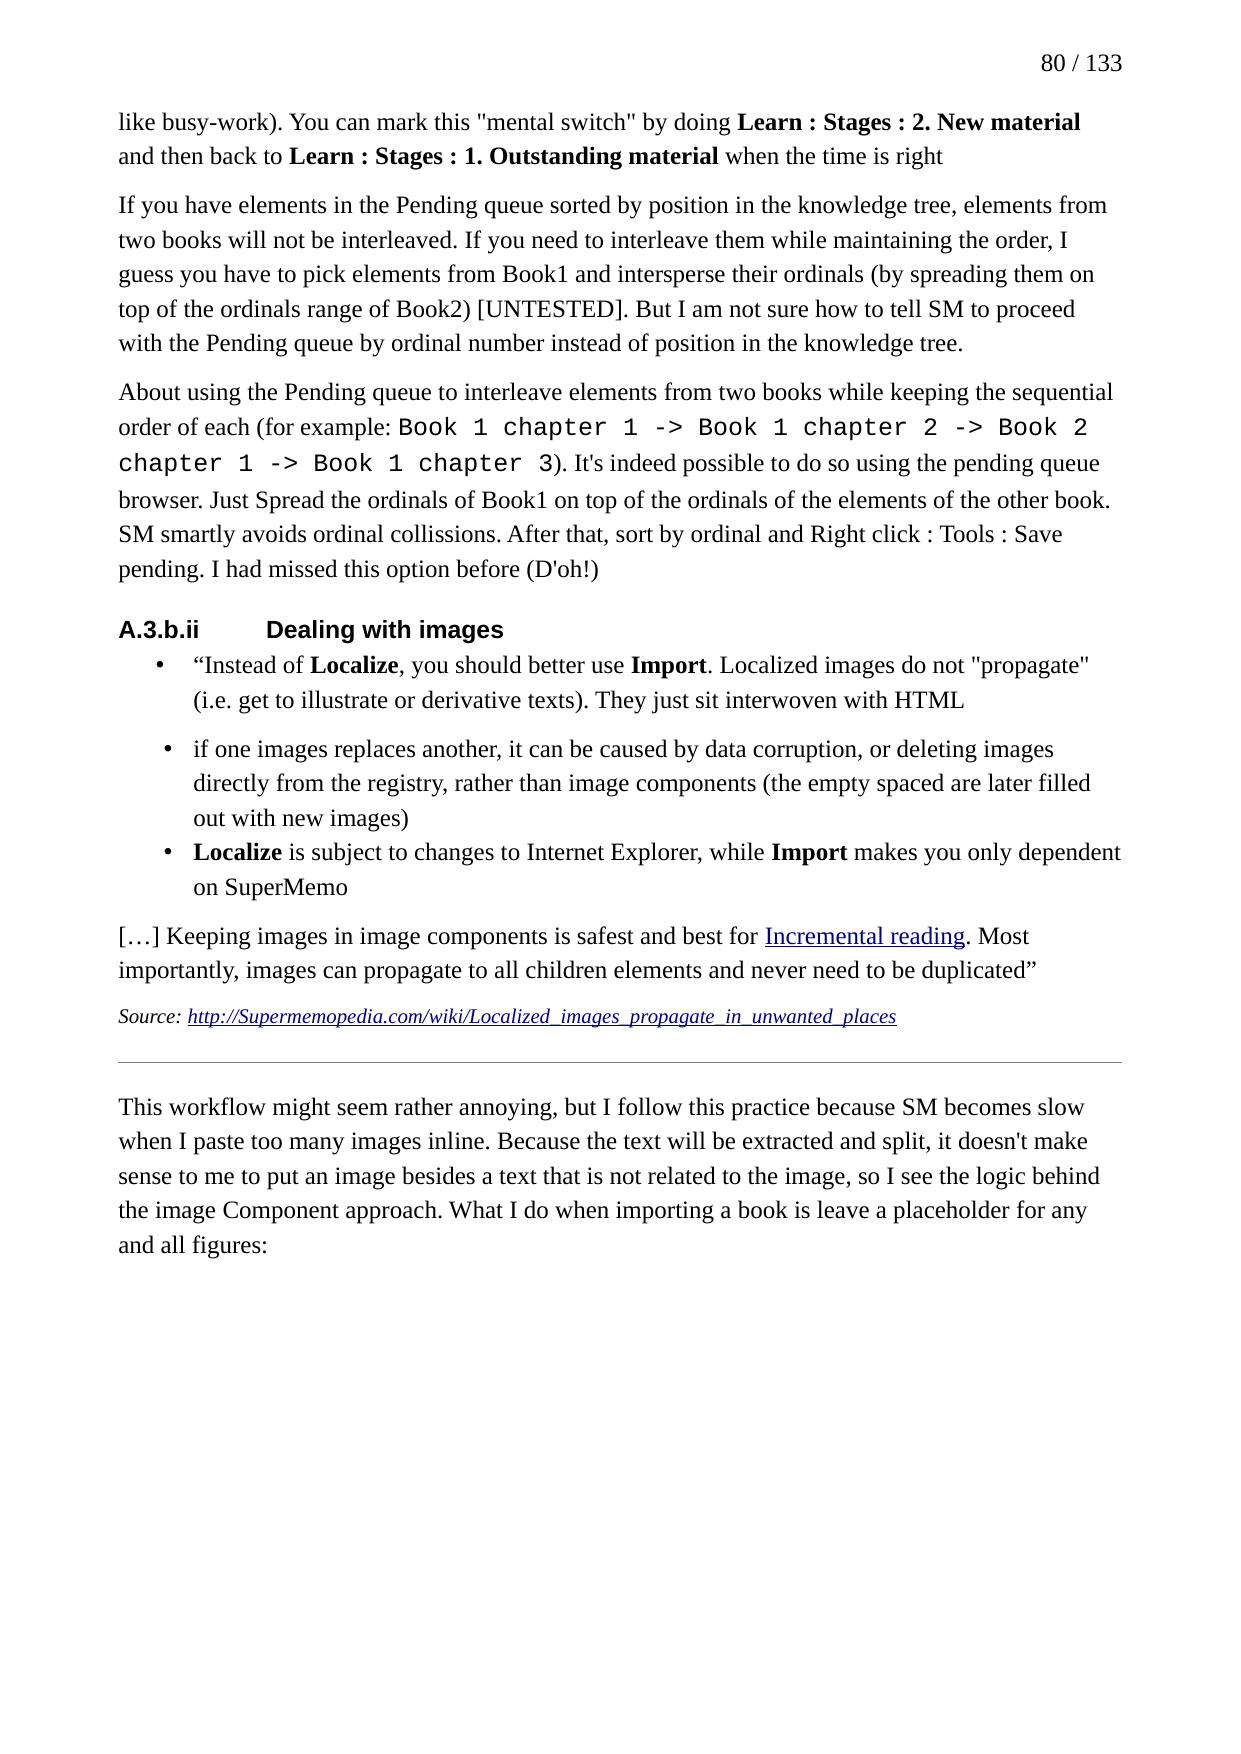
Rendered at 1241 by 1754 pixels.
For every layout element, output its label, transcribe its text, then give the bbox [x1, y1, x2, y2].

text If you have elements in the Pending queue sorted by position in the knowledge tree, elements from two books will not be interleaved. If you need to interleave them while maintaining the order, I guess you have to pick elements from Book1 and intersperse their ordinals (by spreading them on top of the ordinals range of Book2) [UNTESTED]. But I am not sure how to tell SM to proceed with the Pending queue by ordinal number instead of position in the knowledge tree. [118, 190, 1122, 357]
subtitle Dealing with images [118, 615, 1122, 644]
list Localize is subject to changes to Internet Explorer, while Import makes you only dependent on SuperMemo [164, 837, 1122, 900]
text Source: http://Supermemopedia.com/wiki/Localized_images_propagate_in_unwanted_places [118, 1004, 1122, 1028]
text About using the Pending queue to interleave elements from two books while keeping the sequential order of each (for example: Book 1 chapter 1 -> Book 1 chapter 2 -> Book 2 chapter 1 -> Book 1 chapter 3). It's indeed possible to do so using the pending queue browser. Just Spread the ordinals of Book1 on top of the ordinals of the elements of the other book. SM smartly avoids ordinal collissions. After that, sort by ordinal and Right click : Tools : Save pending. I had missed this option before (D'oh!) [118, 377, 1122, 583]
text This workflow might seem rather annoying, but I follow this practice because SM becomes slow when I paste too many images inline. Because the text will be extracted and split, it doesn't make sense to me to put an image besides a text that is not related to the image, so I see the logic behind the image Component approach. What I do when importing a book is leave a placeholder for any and all figures: [118, 1092, 1122, 1258]
list if one images replaces another, it can be caused by data corruption, or deleting images directly from the registry, rather than image components (the empty spaced are later filled out with new images) [164, 734, 1122, 831]
text […] Keeping images in image components is safest and best for Incremental reading. Most importantly, images can propagate to all children elements and never need to be duplicated” [118, 921, 1122, 984]
list “Instead of Localize, you should better use Import. Localized images do not "propagate" (i.e. get to illustrate or derivative texts). They just sit interwoven with HTML [156, 650, 1122, 713]
text like busy-work). You can mark this "mental switch" by doing Learn : Stages : 2. New material and then back to Learn : Stages : 1. Outstanding material when the time is right [118, 107, 1122, 170]
